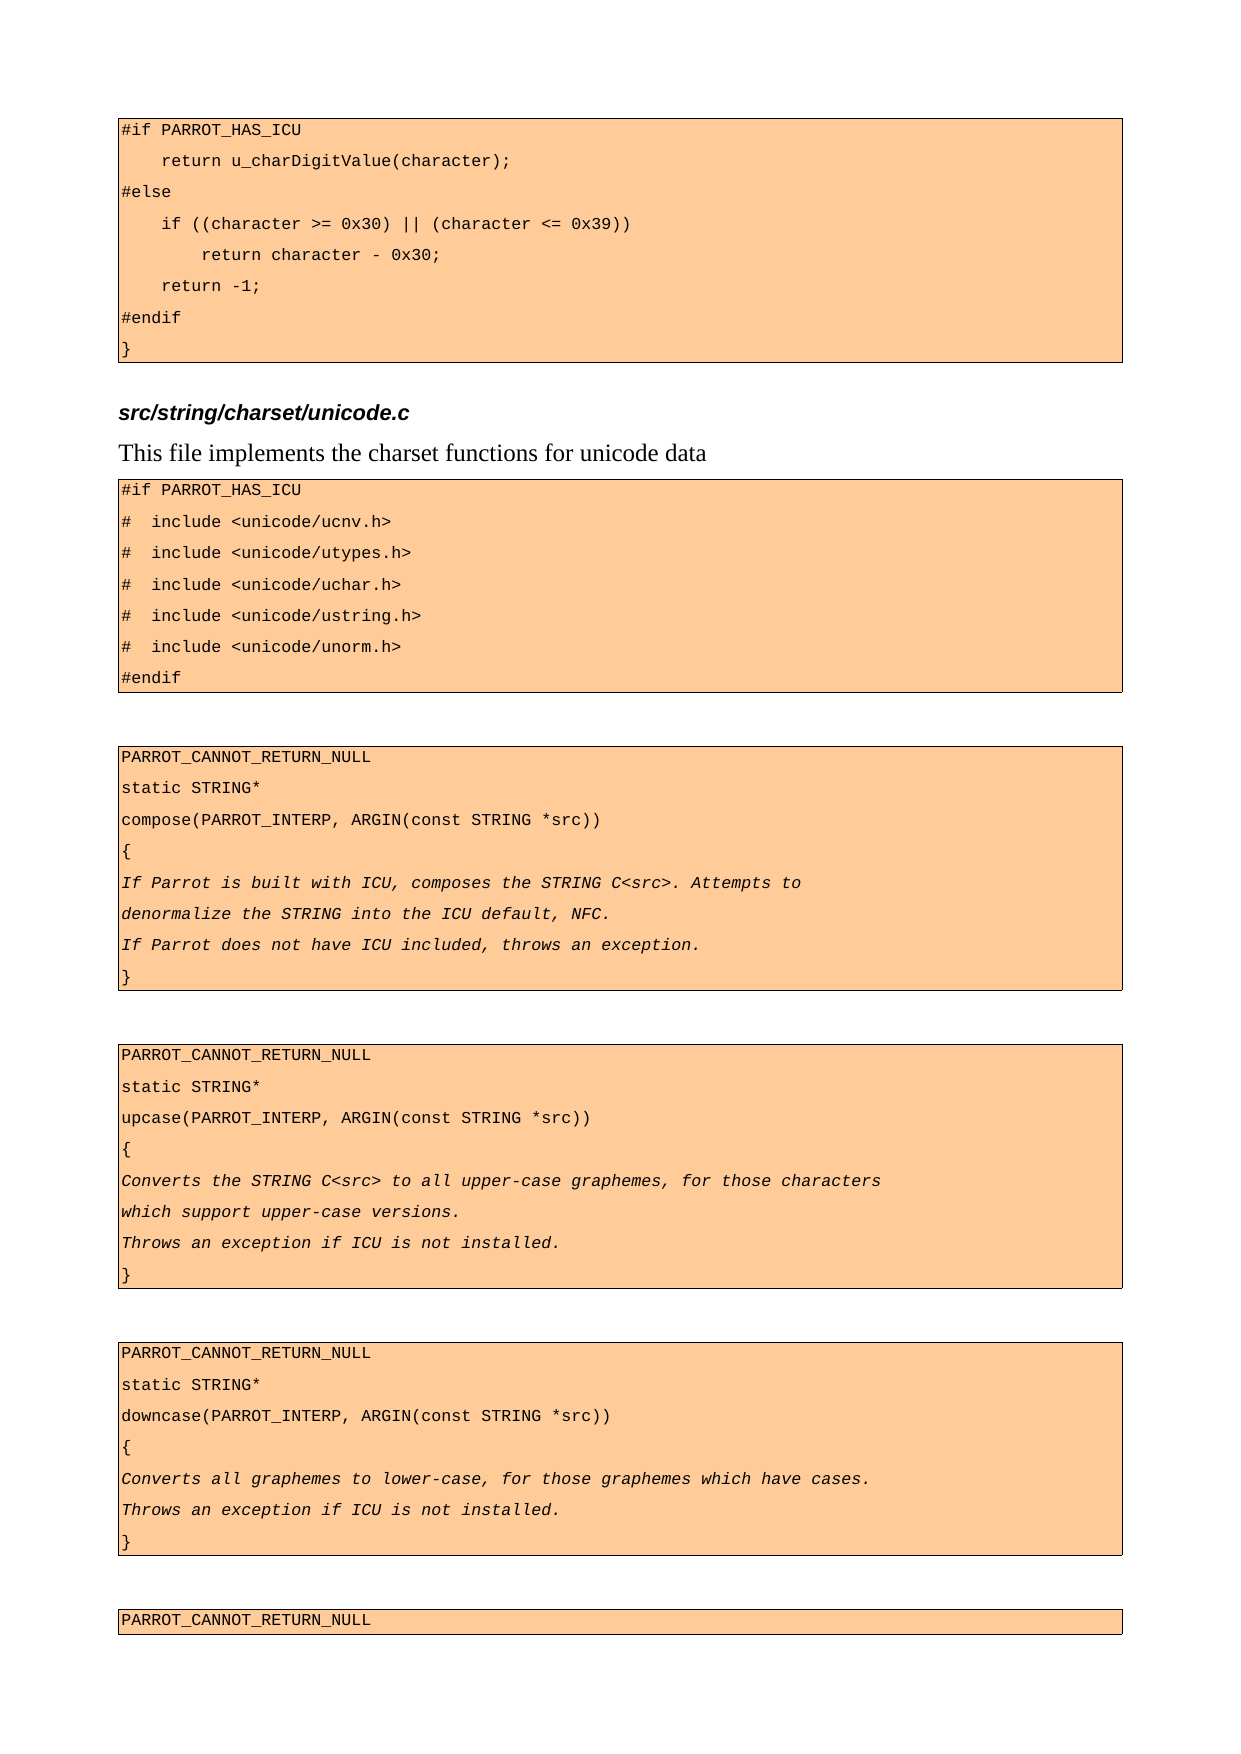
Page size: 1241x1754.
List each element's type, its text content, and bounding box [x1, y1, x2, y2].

text #endif [119, 667, 1122, 692]
text if ((character >= 0x30) || (character <= 0x39)) [119, 212, 1122, 234]
text #if PARROT_HAS_ICU [119, 480, 1122, 501]
text downcase(PARROT_INTERP, ARGIN(const STRING *src)) [119, 1405, 1122, 1427]
text #if PARROT_HAS_ICU [119, 119, 1122, 140]
text # include <unicode/ucnv.h> [119, 510, 1122, 532]
text Converts all graphemes to lower-case, for those graphemes which have cases. [119, 1467, 1122, 1489]
text PARROT_CANNOT_RETURN_NULL [119, 1045, 1122, 1066]
text } [119, 1263, 1122, 1288]
text If Parrot does not have ICU included, throws an exception. [119, 934, 1122, 956]
text If Parrot is built with ICU, composes the STRING C<src>. Attempts to [119, 871, 1122, 893]
text upcase(PARROT_INTERP, ARGIN(const STRING *src)) [119, 1107, 1122, 1128]
text } [119, 338, 1122, 362]
text return u_charDigitValue(character); [119, 149, 1122, 171]
text Throws an exception if ICU is not installed. [119, 1232, 1122, 1254]
text static STRING* [119, 1373, 1122, 1395]
text # include <unicode/unorm.h> [119, 636, 1122, 658]
text denormalize the STRING into the ICU default, NFC. [119, 902, 1122, 924]
text return -1; [119, 275, 1122, 297]
text } [119, 965, 1122, 990]
text PARROT_CANNOT_RETURN_NULL [119, 1343, 1122, 1364]
text Converts the STRING C<src> to all upper-case graphemes, for those characters [119, 1169, 1122, 1191]
text which support upper-case versions. [119, 1201, 1122, 1222]
subtitle src/string/charset/unicode.c [118, 400, 1122, 425]
text return character - 0x30; [119, 243, 1122, 265]
text static STRING* [119, 777, 1122, 799]
text } [119, 1530, 1122, 1555]
text { [119, 1436, 1122, 1458]
text PARROT_CANNOT_RETURN_NULL [119, 1610, 1122, 1634]
text Throws an exception if ICU is not installed. [119, 1499, 1122, 1521]
text { [119, 840, 1122, 862]
text #endif [119, 306, 1122, 328]
text PARROT_CANNOT_RETURN_NULL [119, 747, 1122, 768]
text static STRING* [119, 1075, 1122, 1097]
text # include <unicode/uchar.h> [119, 573, 1122, 595]
text This file implements the charset functions for unicode data [118, 438, 1122, 466]
text # include <unicode/ustring.h> [119, 604, 1122, 626]
text compose(PARROT_INTERP, ARGIN(const STRING *src)) [119, 808, 1122, 830]
text # include <unicode/utypes.h> [119, 542, 1122, 563]
text #else [119, 181, 1122, 203]
